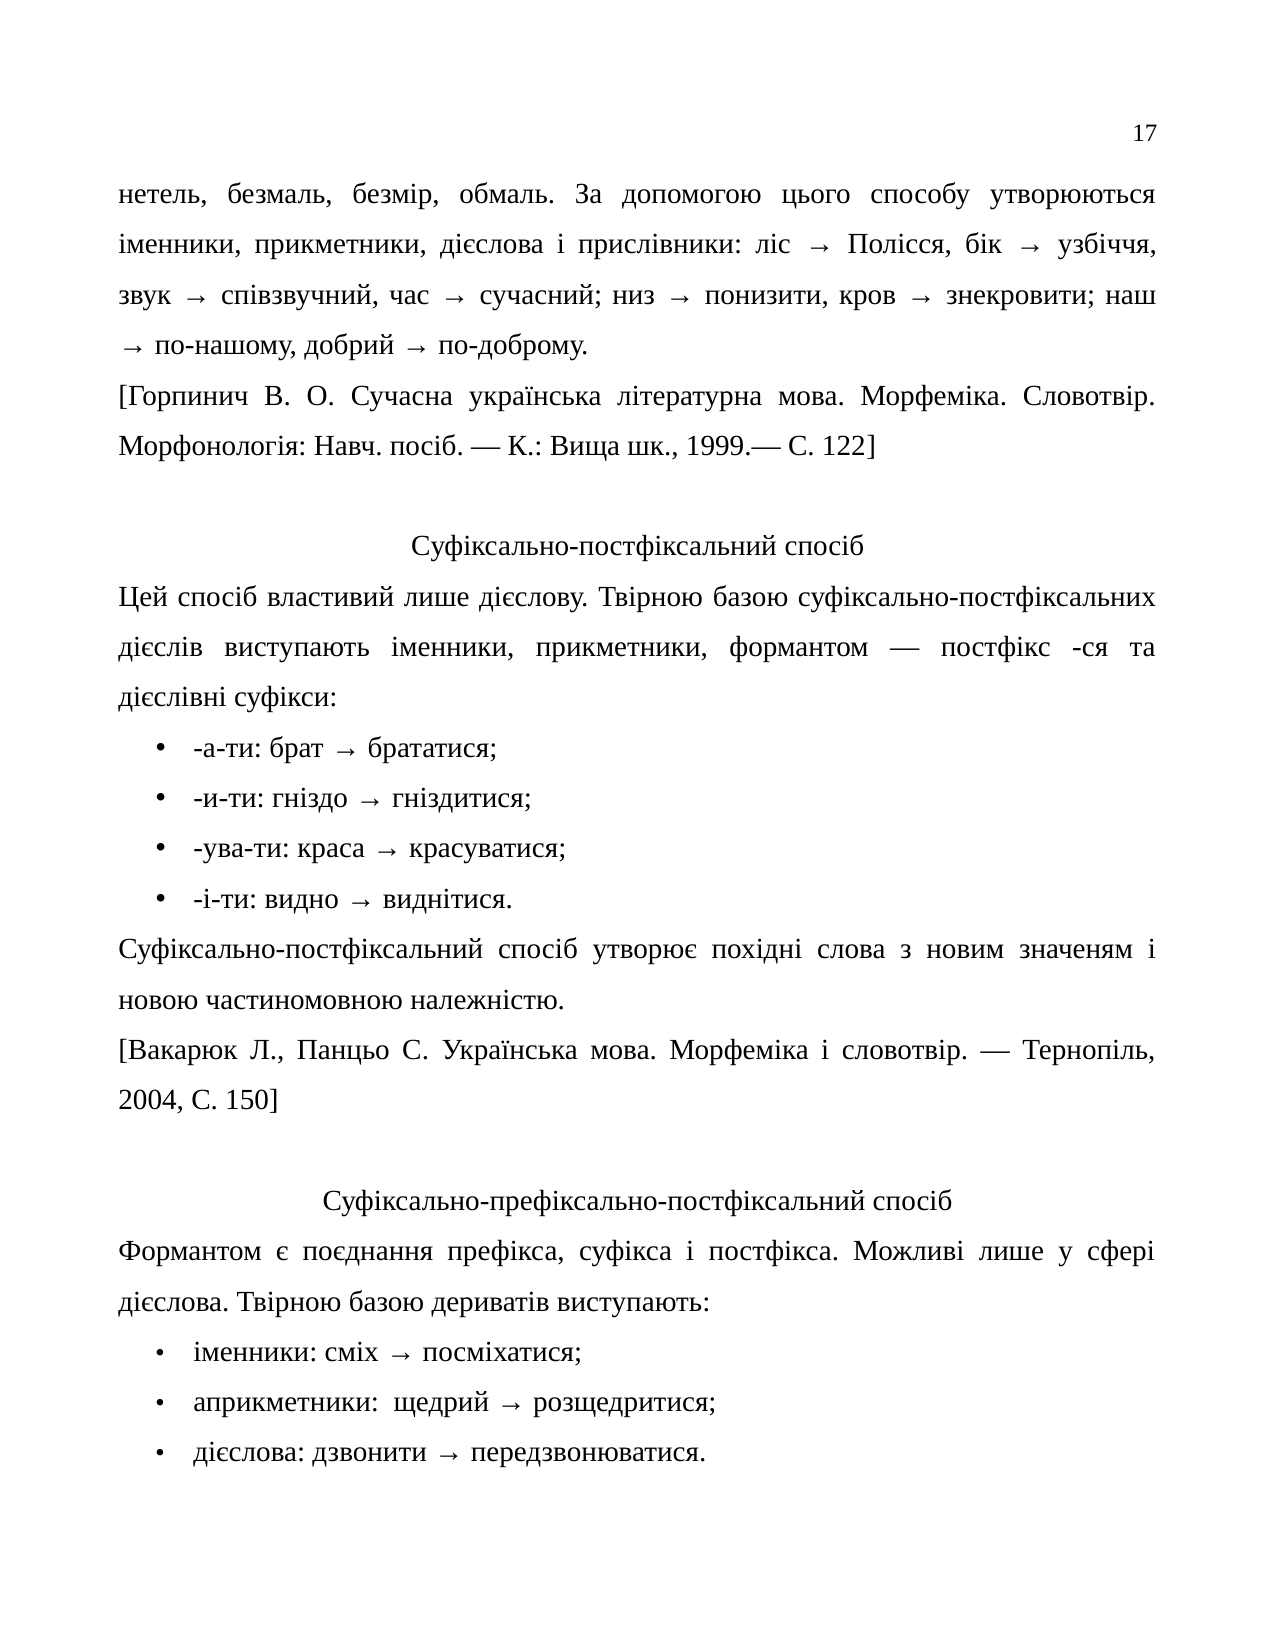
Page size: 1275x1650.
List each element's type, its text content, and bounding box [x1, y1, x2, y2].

text [Вакарюк Л., Панцьо С. Українська мова. Морфеміка і словотвір. — Тернопіль, 2004, C. 150] [118, 1032, 1157, 1116]
list априкметники: щедрий → розщедритися; [156, 1384, 1157, 1418]
text [Горпинич В. О. Сучасна українська літературна мова. Морфеміка. Словотвір. Морфонологія: Навч. посіб. — К.: Вища шк., 1999.— С. 122] [118, 378, 1157, 461]
list -и-ти: гніздо → гніздитися; [156, 780, 1157, 814]
text Цей спосіб властивий лише дієслову. Твірною базою суфіксально-постфіксальних дієслів виступають іменники, прикметники, формантом — постфікс -ся та дієслівні суфікси: [118, 579, 1157, 713]
text Суфіксально-постфіксальний спосіб [118, 528, 1157, 562]
list -ува-ти: краса → красуватися; [156, 831, 1157, 864]
text Суфіксально-префіксально-постфіксальний спосіб [118, 1183, 1157, 1217]
list іменники: сміх → посміхатися; [156, 1334, 1157, 1367]
list -а-ти: брат → брататися; [156, 730, 1157, 763]
text Формантом є поєднання префікса, суфікса і постфікса. Можливі лише у сфері дієслова. Твірною базою дериватів виступають: [118, 1233, 1157, 1317]
text Суфіксально-постфіксальний спосіб утворює похідні слова з новим значеням і новою частиномовною належністю. [118, 931, 1157, 1015]
list -і-ти: видно → виднітися. [156, 881, 1157, 915]
text нетель, безмаль, безмір, обмаль. За допомогою цього способу утворюються іменники, прикметники, дієслова і прислівники: ліс → Полісся, бік → узбіччя, звук → співзвучний, час → сучасний; низ → понизити, кров → знекровити; наш → по-нашому, добрий → по-доброму. [118, 176, 1157, 361]
list дієслова: дзвонити → передзвонюватися. [156, 1434, 1157, 1468]
